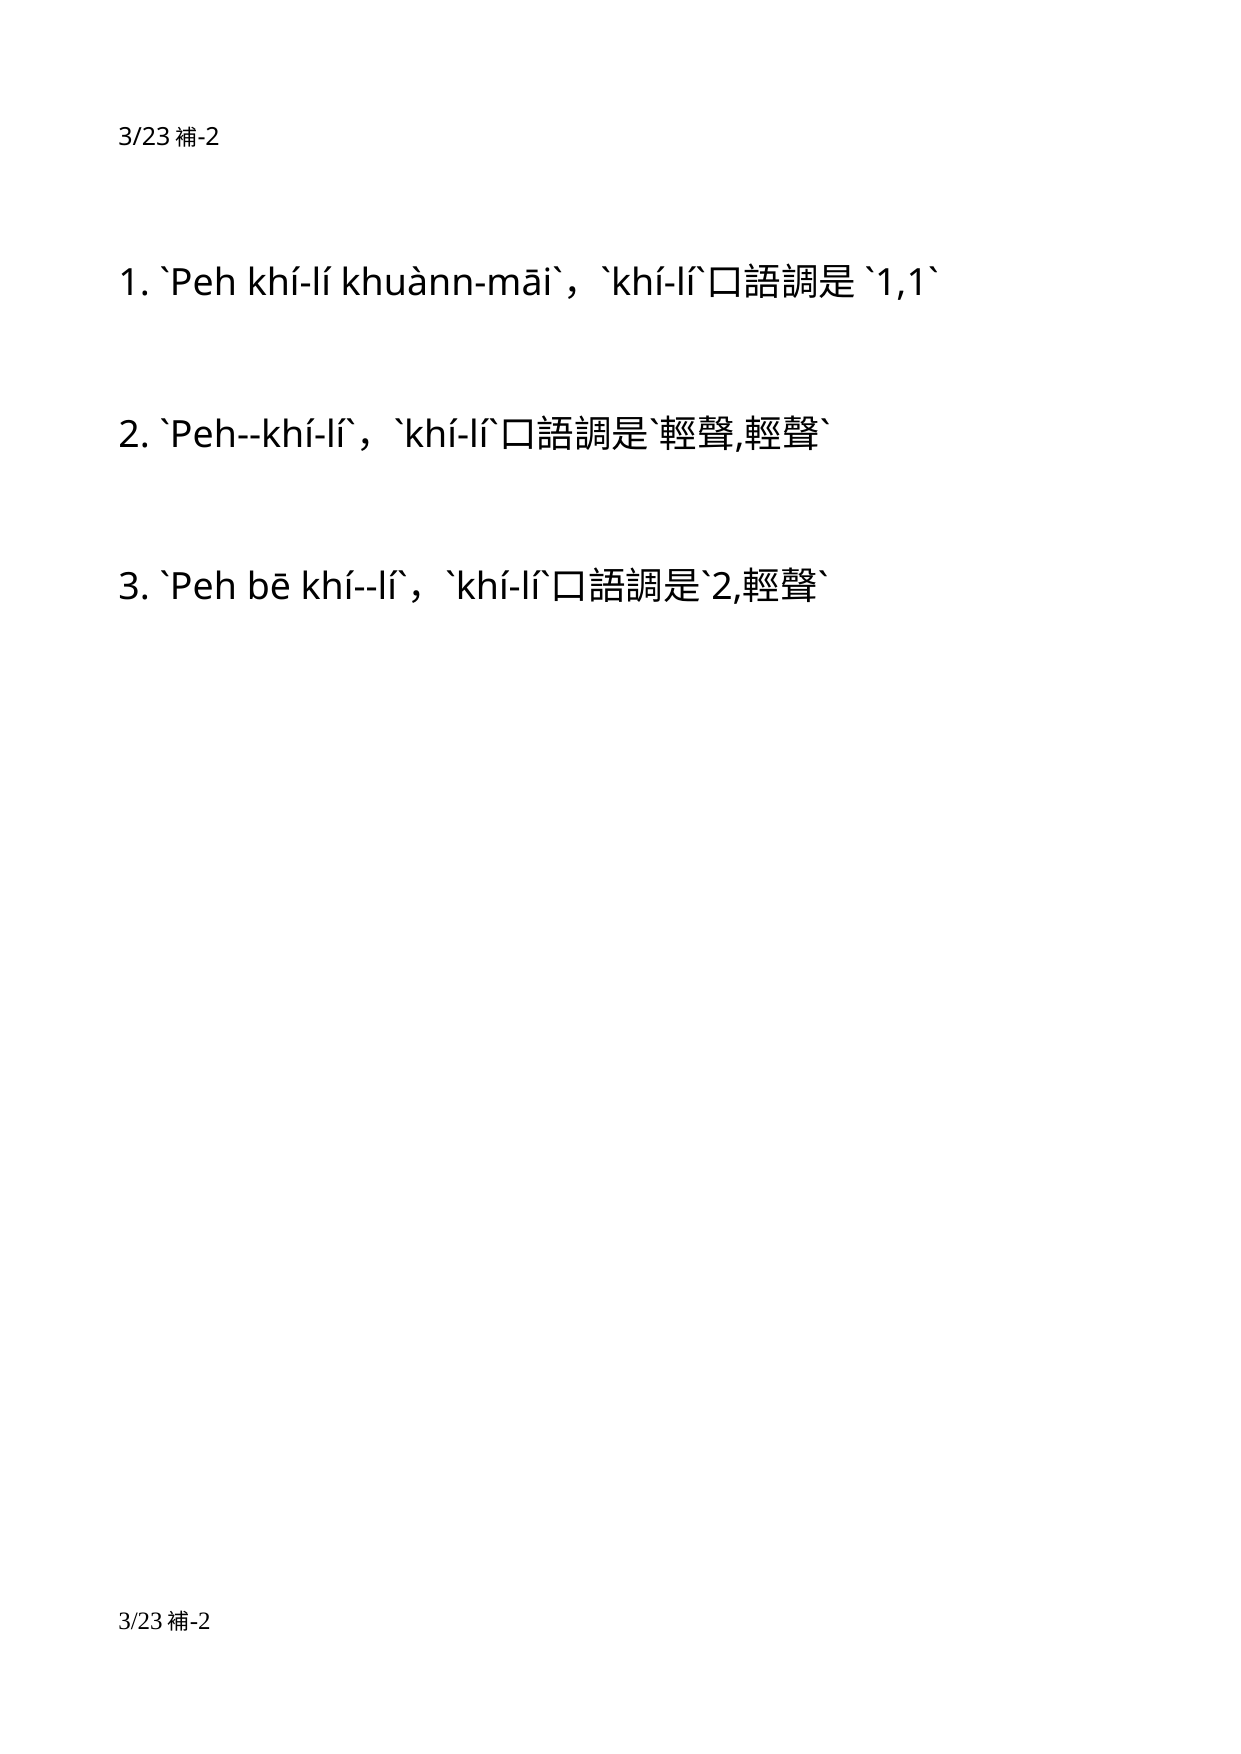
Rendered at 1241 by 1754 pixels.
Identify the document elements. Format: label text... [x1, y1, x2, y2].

text 1. `Peh khí-lí khuànn-māi`，`khí-lí`口語調是 `1,1` [118, 252, 1122, 306]
text 3. `Peh bē khí--lí`，`khí-lí`口語調是`2,輕聲` [118, 556, 1122, 610]
text 2. `Peh--khí-lí`，`khí-lí`口語調是`輕聲,輕聲` [118, 404, 1122, 458]
